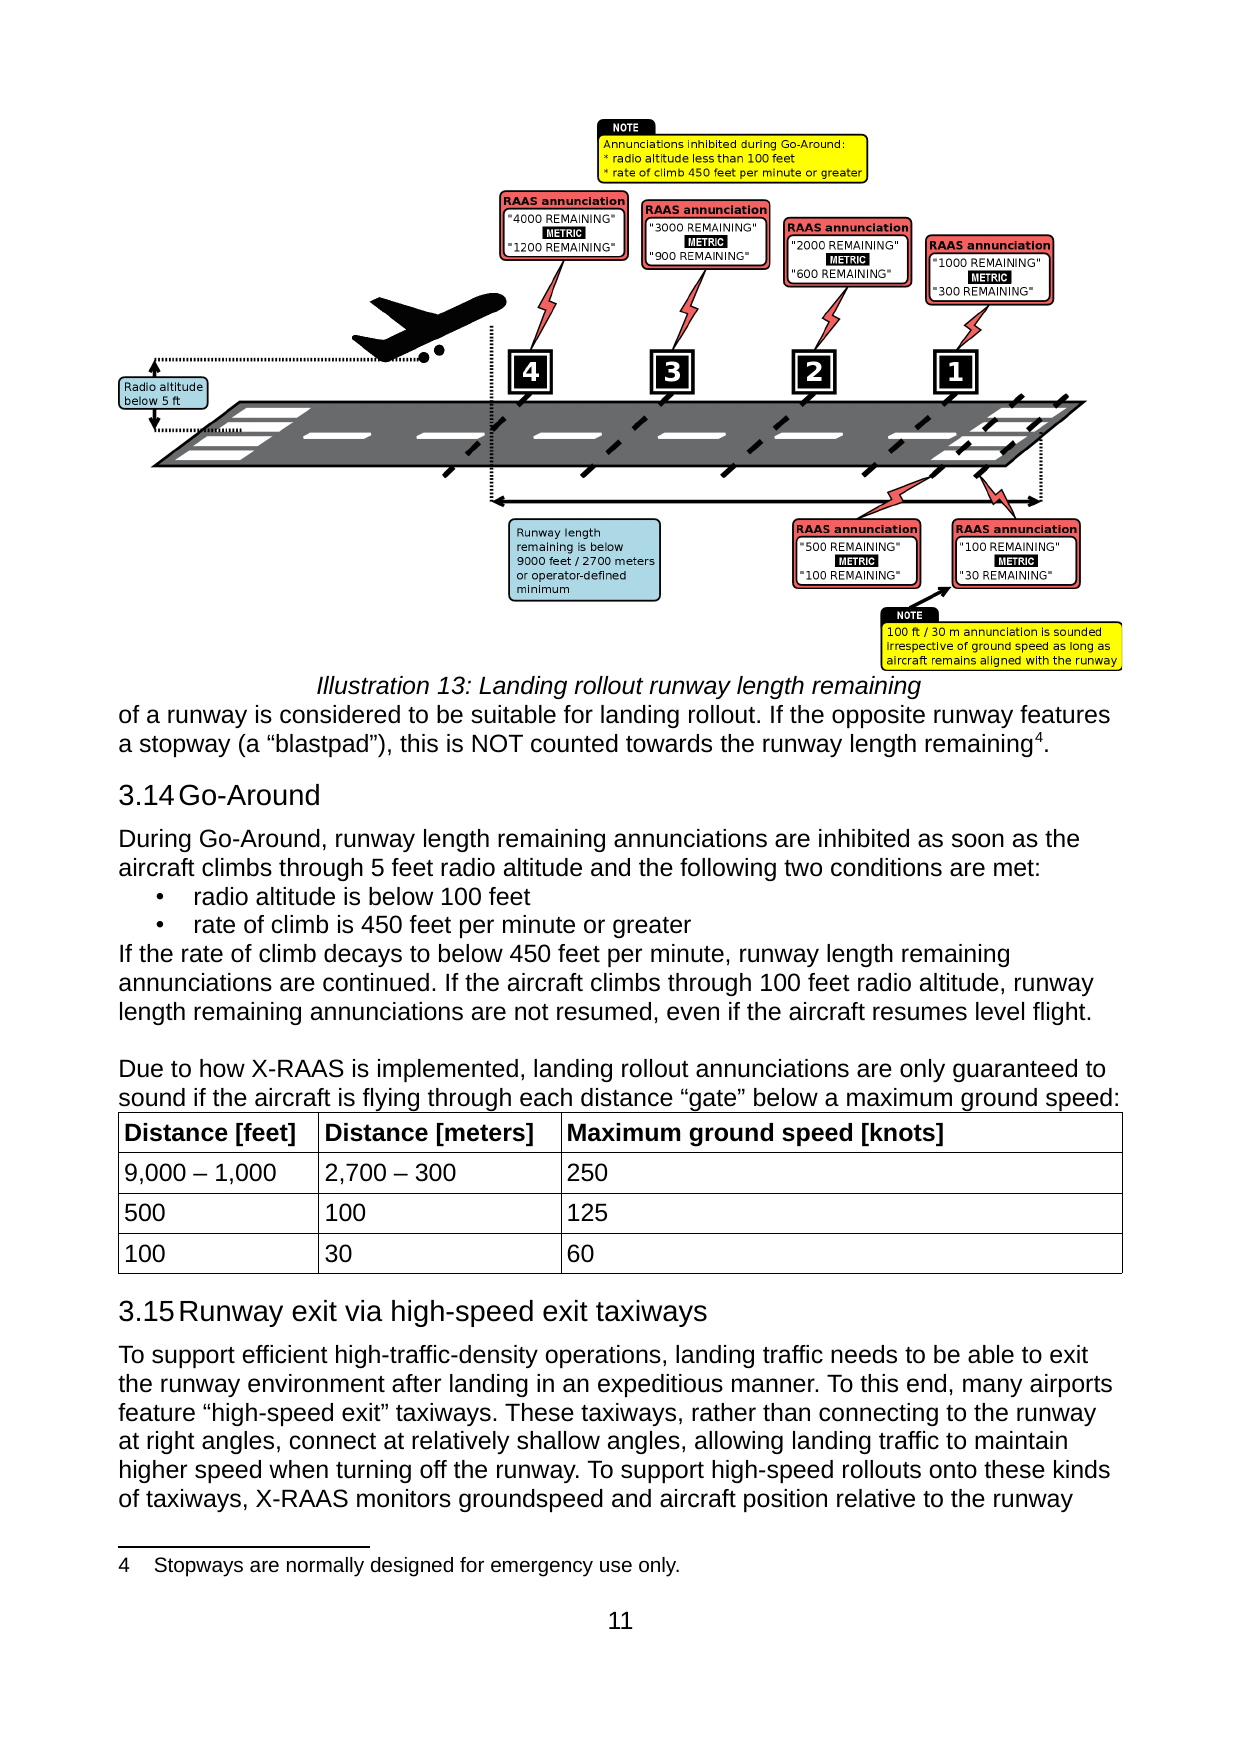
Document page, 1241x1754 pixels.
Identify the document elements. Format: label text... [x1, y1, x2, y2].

table_cell 125 [562, 1194, 1122, 1233]
subtitle Go-Around [118, 778, 1122, 812]
text of a runway is considered to be suitable for landing rollout. If the opposite runway features a stopway (a “blastpad”), this is NOT counted towards the runway length remaining. [118, 700, 1122, 757]
table_cell 250 [562, 1153, 1122, 1192]
table_cell 2,700 – 300 [319, 1153, 561, 1192]
text If the rate of climb decays to below 450 feet per minute, runway length remaining annunciations are continued. If the aircraft climbs through 100 feet radio altitude, runway length remaining annunciations are not resumed, even if the aircraft resumes level flight. [118, 939, 1122, 1026]
table_cell 60 [562, 1234, 1122, 1273]
table_header Distance [feet] [119, 1113, 318, 1152]
text Due to how X-RAAS is implemented, landing rollout annunciations are only guaranteed to sound if the aircraft is flying through each distance “gate” below a maximum ground speed: [118, 1054, 1122, 1112]
subtitle Runway exit via high-speed exit taxiways [118, 1294, 1122, 1328]
table_cell 100 [119, 1234, 318, 1273]
text To support efficient high-traffic-density operations, landing traffic needs to be able to exit the runway environment after landing in an expeditious manner. To this end, many airports feature “high-speed exit” taxiways. These taxiways, rather than connecting to the runway at right angles, connect at relatively shallow angles, allowing landing traffic to maintain higher speed when turning off the runway. To support high-speed rollouts onto these kinds of taxiways, X-RAAS monitors groundspeed and aircraft position relative to the runway [118, 1340, 1122, 1513]
list radio altitude is below 100 feet [156, 882, 1122, 911]
text During Go-Around, runway length remaining annunciations are inhibited as soon as the aircraft climbs through 5 feet radio altitude and the following two conditions are met: [118, 824, 1122, 882]
list rate of climb is 450 feet per minute or greater [156, 911, 1122, 939]
text Illustration 13: Landing rollout runway length remaining [118, 671, 1122, 700]
table_cell 100 [319, 1194, 561, 1233]
text Stopways are normally designed for emergency use only. [118, 1553, 1122, 1577]
table_cell 500 [119, 1194, 318, 1233]
table_cell 30 [319, 1234, 561, 1273]
table_header Distance [meters] [319, 1113, 561, 1152]
table_cell 9,000 – 1,000 [119, 1153, 318, 1192]
table_header Maximum ground speed [knots] [562, 1113, 1122, 1152]
picture [118, 119, 1123, 671]
